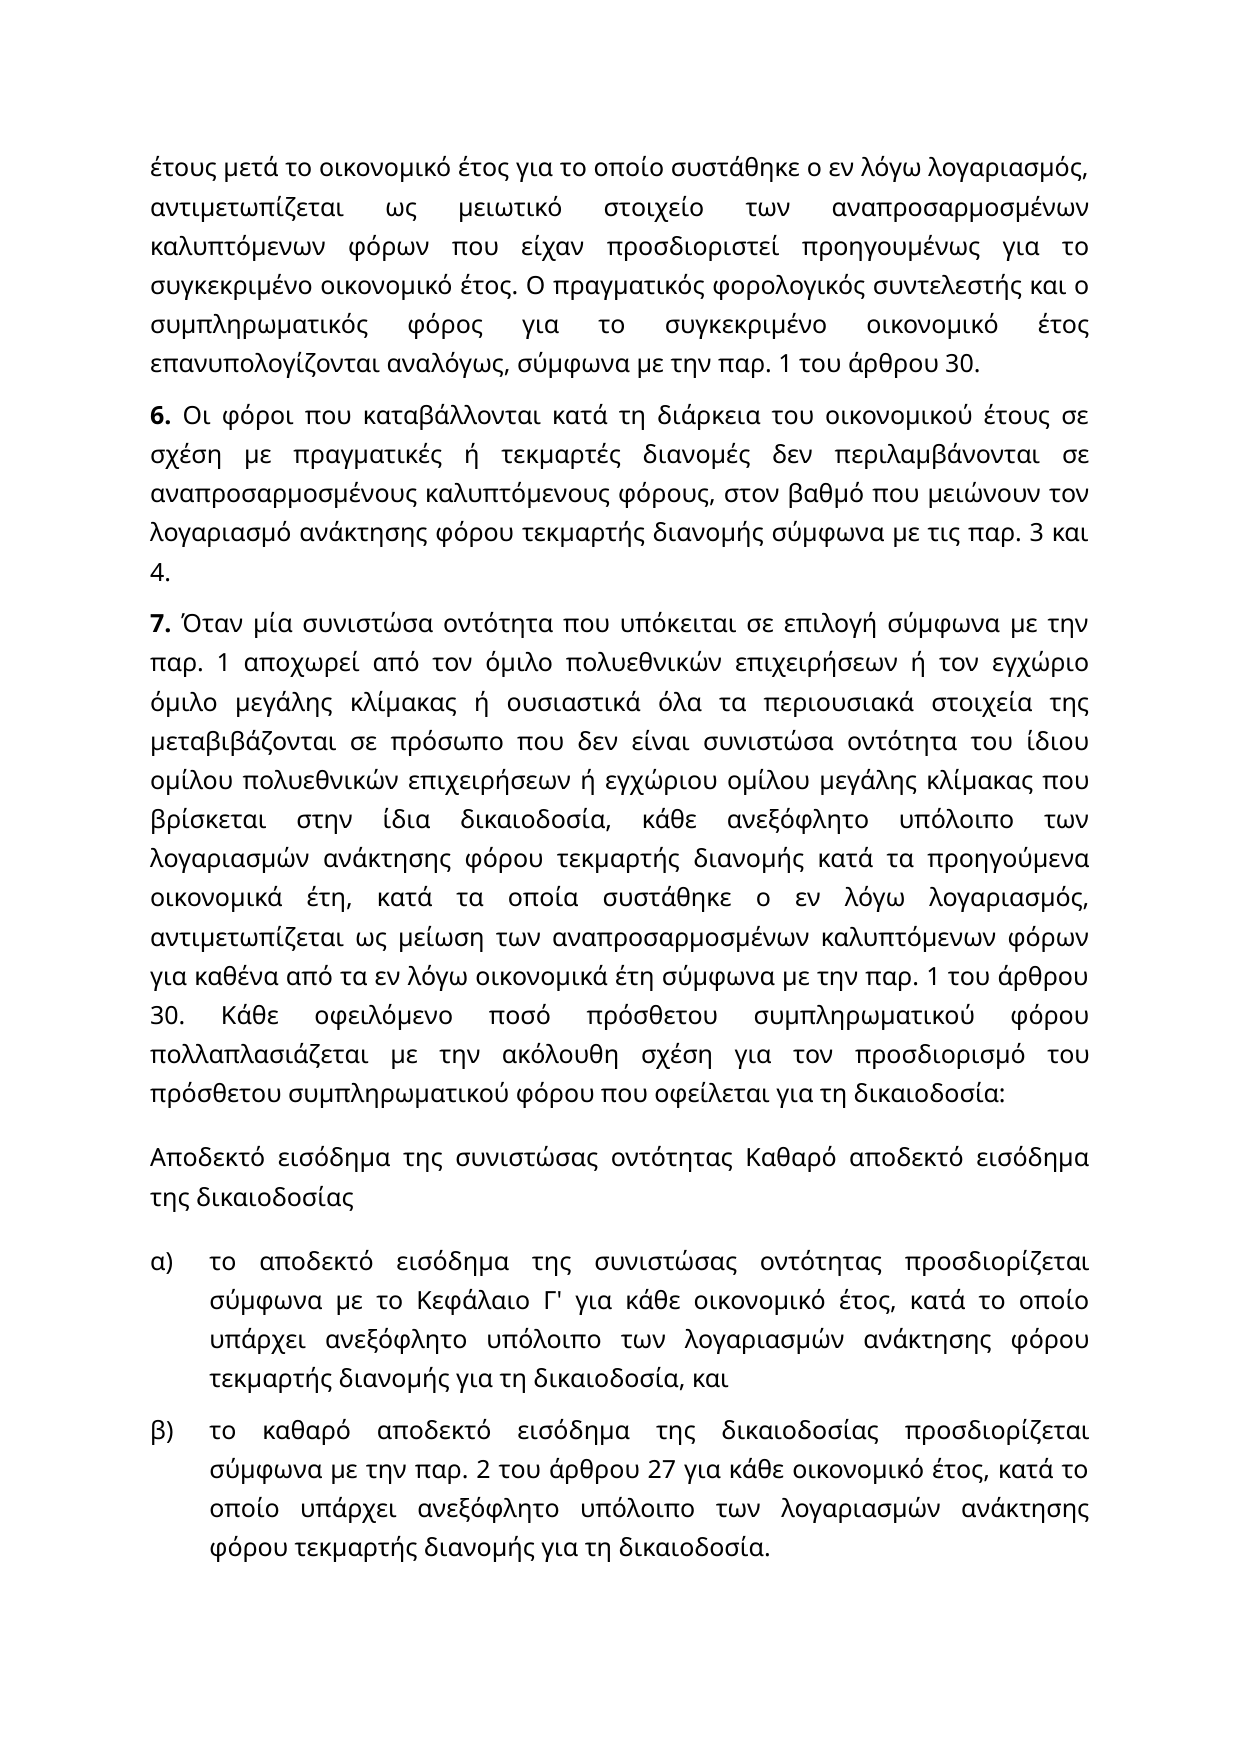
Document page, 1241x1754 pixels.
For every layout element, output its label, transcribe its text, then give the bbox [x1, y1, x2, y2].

list β) το καθαρό αποδεκτό εισόδημα της δικαιοδοσίας προσδιορίζεται σύμφωνα με την παρ. 2 του άρθρου 27 για κάθε οικονομικό έτος, κατά το οποίο υπάρχει ανεξόφλητο υπόλοιπο των λογαριασμών ανάκτησης φόρου τεκμαρτής διανομής για τη δικαιοδοσία. [150, 1412, 1090, 1564]
list α) το αποδεκτό εισόδημα της συνιστώσας οντότητας προσδιορίζεται σύμφωνα με το Κεφάλαιο Γ' για κάθε οικονομικό έτος, κατά το οποίο υπάρχει ανεξόφλητο υπόλοιπο των λογαριασμών ανάκτησης φόρου τεκμαρτής διανομής για τη δικαιοδοσία, και [150, 1243, 1090, 1395]
text 6. Οι φόροι που καταβάλλονται κατά τη διάρκεια του οικονομικού έτους σε σχέση με πραγματικές ή τεκμαρτές διανομές δεν περιλαμβάνονται σε αναπροσαρμοσμένους καλυπτόμενους φόρους, στον βαθμό που μειώνουν τον λογαριασμό ανάκτησης φόρου τεκμαρτής διανομής σύμφωνα με τις παρ. 3 και 4. [150, 397, 1090, 588]
text έτους μετά το οικονομικό έτος για το οποίο συστάθηκε ο εν λόγω λογαριασμός, αντιμετωπίζεται ως μειωτικό στοιχείο των αναπροσαρμοσμένων καλυπτόμενων φόρων που είχαν προσδιοριστεί προηγουμένως για το συγκεκριμένο οικονομικό έτος. Ο πραγματικός φορολογικός συντελεστής και ο συμπληρωματικός φόρος για το συγκεκριμένο οικονομικό έτος επανυπολογίζονται αναλόγως, σύμφωνα με την παρ. 1 του άρθρου 30. [150, 150, 1090, 380]
text Αποδεκτό εισόδημα της συνιστώσας οντότητας Καθαρό αποδεκτό εισόδημα της δικαιοδοσίας [150, 1140, 1090, 1213]
text 7. Όταν μία συνιστώσα οντότητα που υπόκειται σε επιλογή σύμφωνα με την παρ. 1 αποχωρεί από τον όμιλο πολυεθνικών επιχειρήσεων ή τον εγχώριο όμιλο μεγάλης κλίμακας ή ουσιαστικά όλα τα περιουσιακά στοιχεία της μεταβιβάζονται σε πρόσωπο που δεν είναι συνιστώσα οντότητα του ίδιου ομίλου πολυεθνικών επιχειρήσεων ή εγχώριου ομίλου μεγάλης κλίμακας που βρίσκεται στην ίδια δικαιοδοσία, κάθε ανεξόφλητο υπόλοιπο των λογαριασμών ανάκτησης φόρου τεκμαρτής διανομής κατά τα προηγούμενα οικονομικά έτη, κατά τα οποία συστάθηκε ο εν λόγω λογαριασμός, αντιμετωπίζεται ως μείωση των αναπροσαρμοσμένων καλυπτόμενων φόρων για καθένα από τα εν λόγω οικονομικά έτη σύμφωνα με την παρ. 1 του άρθρου 30. Κάθε οφειλόμενο ποσό πρόσθετου συμπληρωματικού φόρου πολλαπλασιάζεται με την ακόλουθη σχέση για τον προσδιορισμό του πρόσθετου συμπληρωματικού φόρου που οφείλεται για τη δικαιοδοσία: [150, 606, 1090, 1110]
